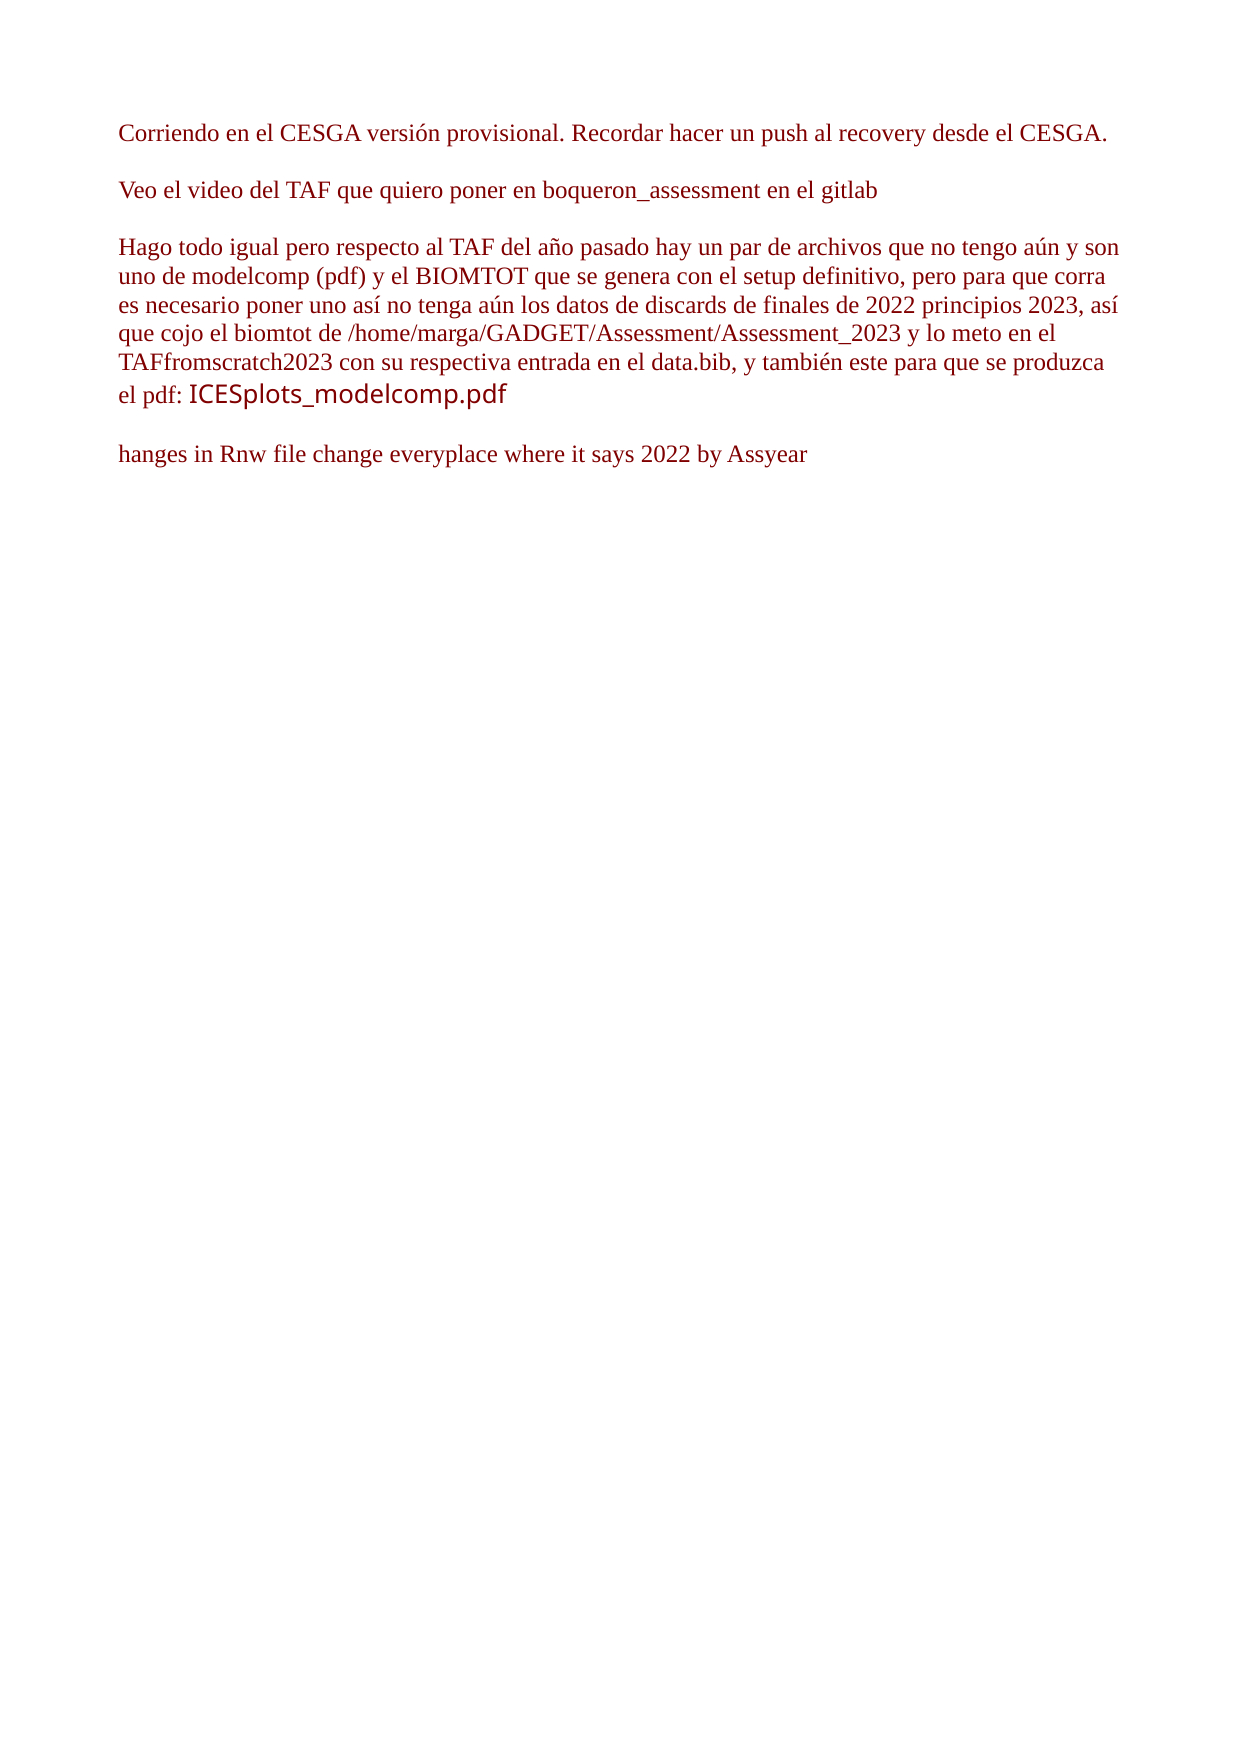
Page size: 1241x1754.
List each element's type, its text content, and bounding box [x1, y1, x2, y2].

text Corriendo en el CESGA versión provisional. Recordar hacer un push al recovery desde el CESGA. [118, 118, 1122, 147]
text hanges in Rnw file change everyplace where it says 2022 by Assyear [118, 439, 1122, 468]
text Veo el video del TAF que quiero poner en boqueron_assessment en el gitlab [118, 175, 1122, 204]
text Hago todo igual pero respecto al TAF del año pasado hay un par de archivos que no tengo aún y son uno de modelcomp (pdf) y el BIOMTOT que se genera con el setup definitivo, pero para que corra es necesario poner uno así no tenga aún los datos de discards de finales de 2022 principios 2023, así que cojo el biomtot de /home/marga/GADGET/Assessment/Assessment_2023 y lo meto en el TAFfromscratch2023 con su respectiva entrada en el data.bib, y también este para que se produzca el pdf: ICESplots_modelcomp.pdf [118, 232, 1122, 411]
